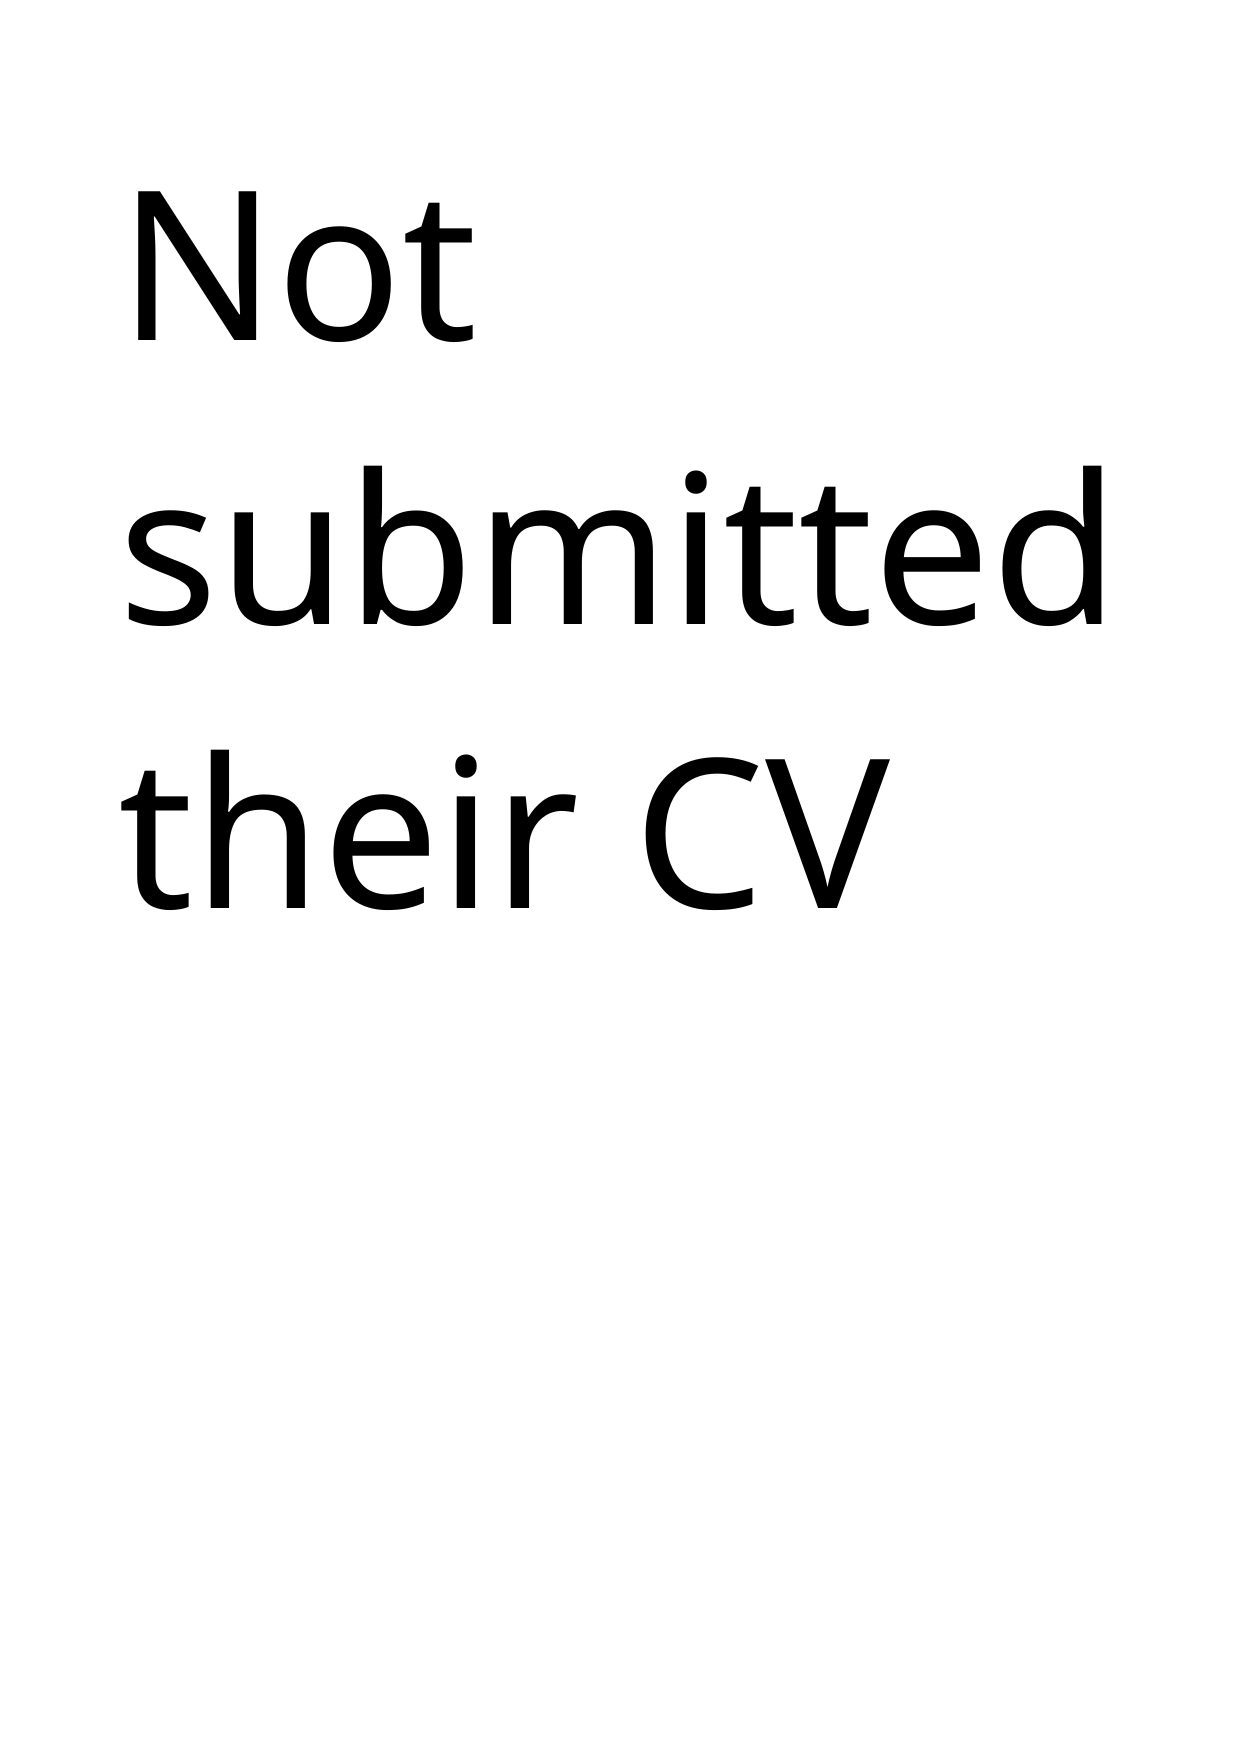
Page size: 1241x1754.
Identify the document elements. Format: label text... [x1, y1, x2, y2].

text Not submitted their CV [118, 118, 1122, 969]
